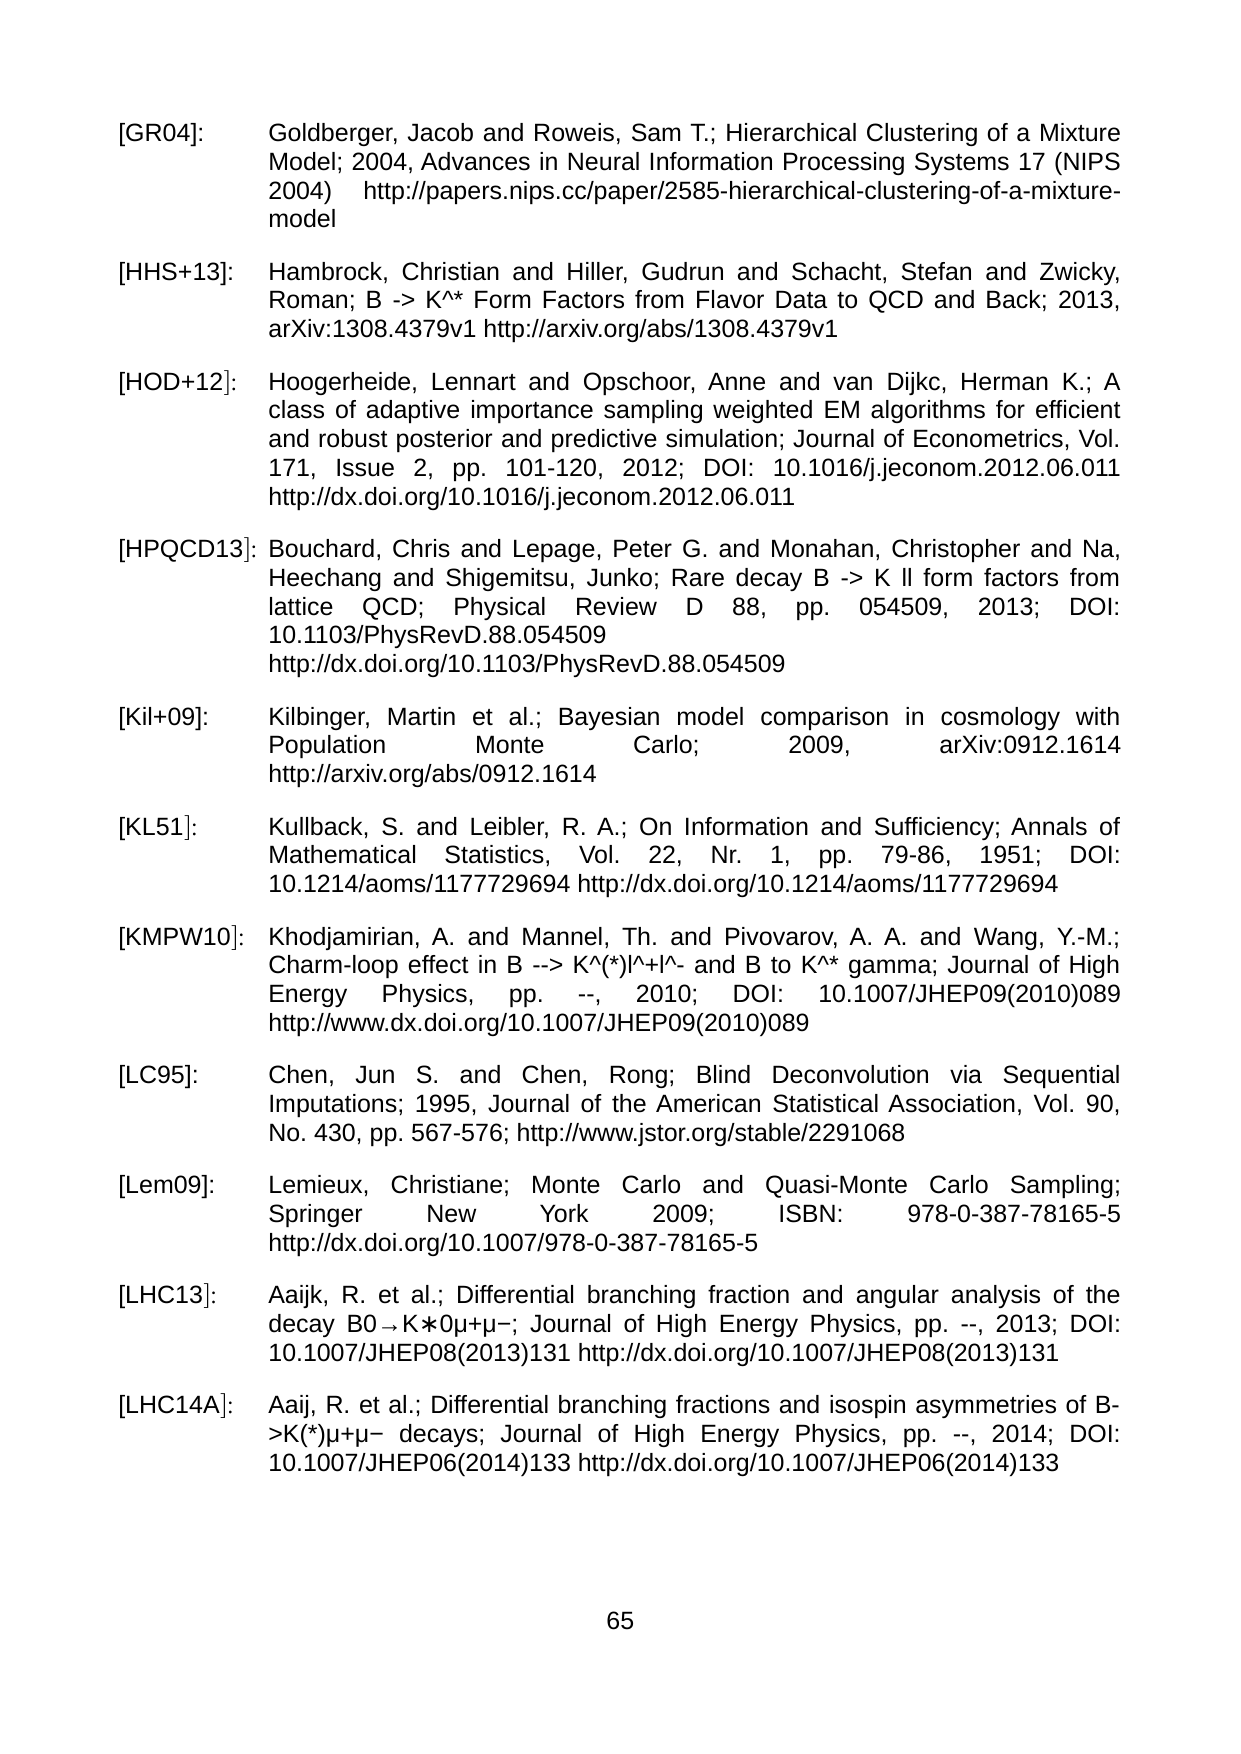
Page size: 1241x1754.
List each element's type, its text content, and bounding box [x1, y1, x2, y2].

text [HPQCD13]: Bouchard, Chris and Lepage, Peter G. and Monahan, Christopher and Na, Heechang and Shigemitsu, Junko; Rare decay B -> K ll form factors from lattice QCD; Physical Review D 88, pp. 054509, 2013; DOI: 10.1103/PhysRevD.88.054509 http://dx.doi.org/10.1103/PhysRevD.88.054509 [118, 534, 1122, 678]
text [LHC14A]: Aaij, R. et al.; Differential branching fractions and isospin asymmetries of B->K(*)μ+μ− decays; Journal of High Energy Physics, pp. --, 2014; DOI: 10.1007/JHEP06(2014)133 http://dx.doi.org/10.1007/JHEP06(2014)133 [118, 1390, 1122, 1476]
text [HOD+12]: Hoogerheide, Lennart and Opschoor, Anne and van Dijkc, Herman K.; A class of adaptive importance sampling weighted EM algorithms for efficient and robust posterior and predictive simulation; Journal of Econometrics, Vol. 171, Issue 2, pp. 101-120, 2012; DOI: 10.1016/j.jeconom.2012.06.011 http://dx.doi.org/10.1016/j.jeconom.2012.06.011 [118, 367, 1122, 511]
text [GR04]: Goldberger, Jacob and Roweis, Sam T.; Hierarchical Clustering of a Mixture Model; 2004, Advances in Neural Information Processing Systems 17 (NIPS 2004) http://papers.nips.cc/paper/2585-hierarchical-clustering-of-a-mixture-model [118, 118, 1122, 233]
text [Lem09]: Lemieux, Christiane; Monte Carlo and Quasi-Monte Carlo Sampling; Springer New York 2009; ISBN: 978-0-387-78165-5 http://dx.doi.org/10.1007/978-0-387-78165-5 [118, 1170, 1122, 1256]
text [KMPW10]: Khodjamirian, A. and Mannel, Th. and Pivovarov, A. A. and Wang, Y.-M.; Charm-loop effect in B --> K^(*)l^+l^- and B to K^* gamma; Journal of High Energy Physics, pp. --, 2010; DOI: 10.1007/JHEP09(2010)089 http://www.dx.doi.org/10.1007/JHEP09(2010)089 [118, 922, 1122, 1037]
text [KL51]: Kullback, S. and Leibler, R. A.; On Information and Sufficiency; Annals of Mathematical Statistics, Vol. 22, Nr. 1, pp. 79-86, 1951; DOI: 10.1214/aoms/1177729694 http://dx.doi.org/10.1214/aoms/1177729694 [118, 812, 1122, 898]
text [LHC13]: Aaijk, R. et al.; Differential branching fraction and angular analysis of the decay B0→K∗0μ+μ−; Journal of High Energy Physics, pp. --, 2013; DOI: 10.1007/JHEP08(2013)131 http://dx.doi.org/10.1007/JHEP08(2013)131 [118, 1280, 1122, 1366]
text [Kil+09]: Kilbinger, Martin et al.; Bayesian model comparison in cosmology with Population Monte Carlo; 2009, arXiv:0912.1614 http://arxiv.org/abs/0912.1614 [118, 702, 1122, 788]
text [LC95]: Chen, Jun S. and Chen, Rong; Blind Deconvolution via Sequential Imputations; 1995, Journal of the American Statistical Association, Vol. 90, No. 430, pp. 567-576; http://www.jstor.org/stable/2291068 [118, 1060, 1122, 1147]
text [HHS+13]: Hambrock, Christian and Hiller, Gudrun and Schacht, Stefan and Zwicky, Roman; B -> K^* Form Factors from Flavor Data to QCD and Back; 2013, arXiv:1308.4379v1 http://arxiv.org/abs/1308.4379v1 [118, 257, 1122, 343]
